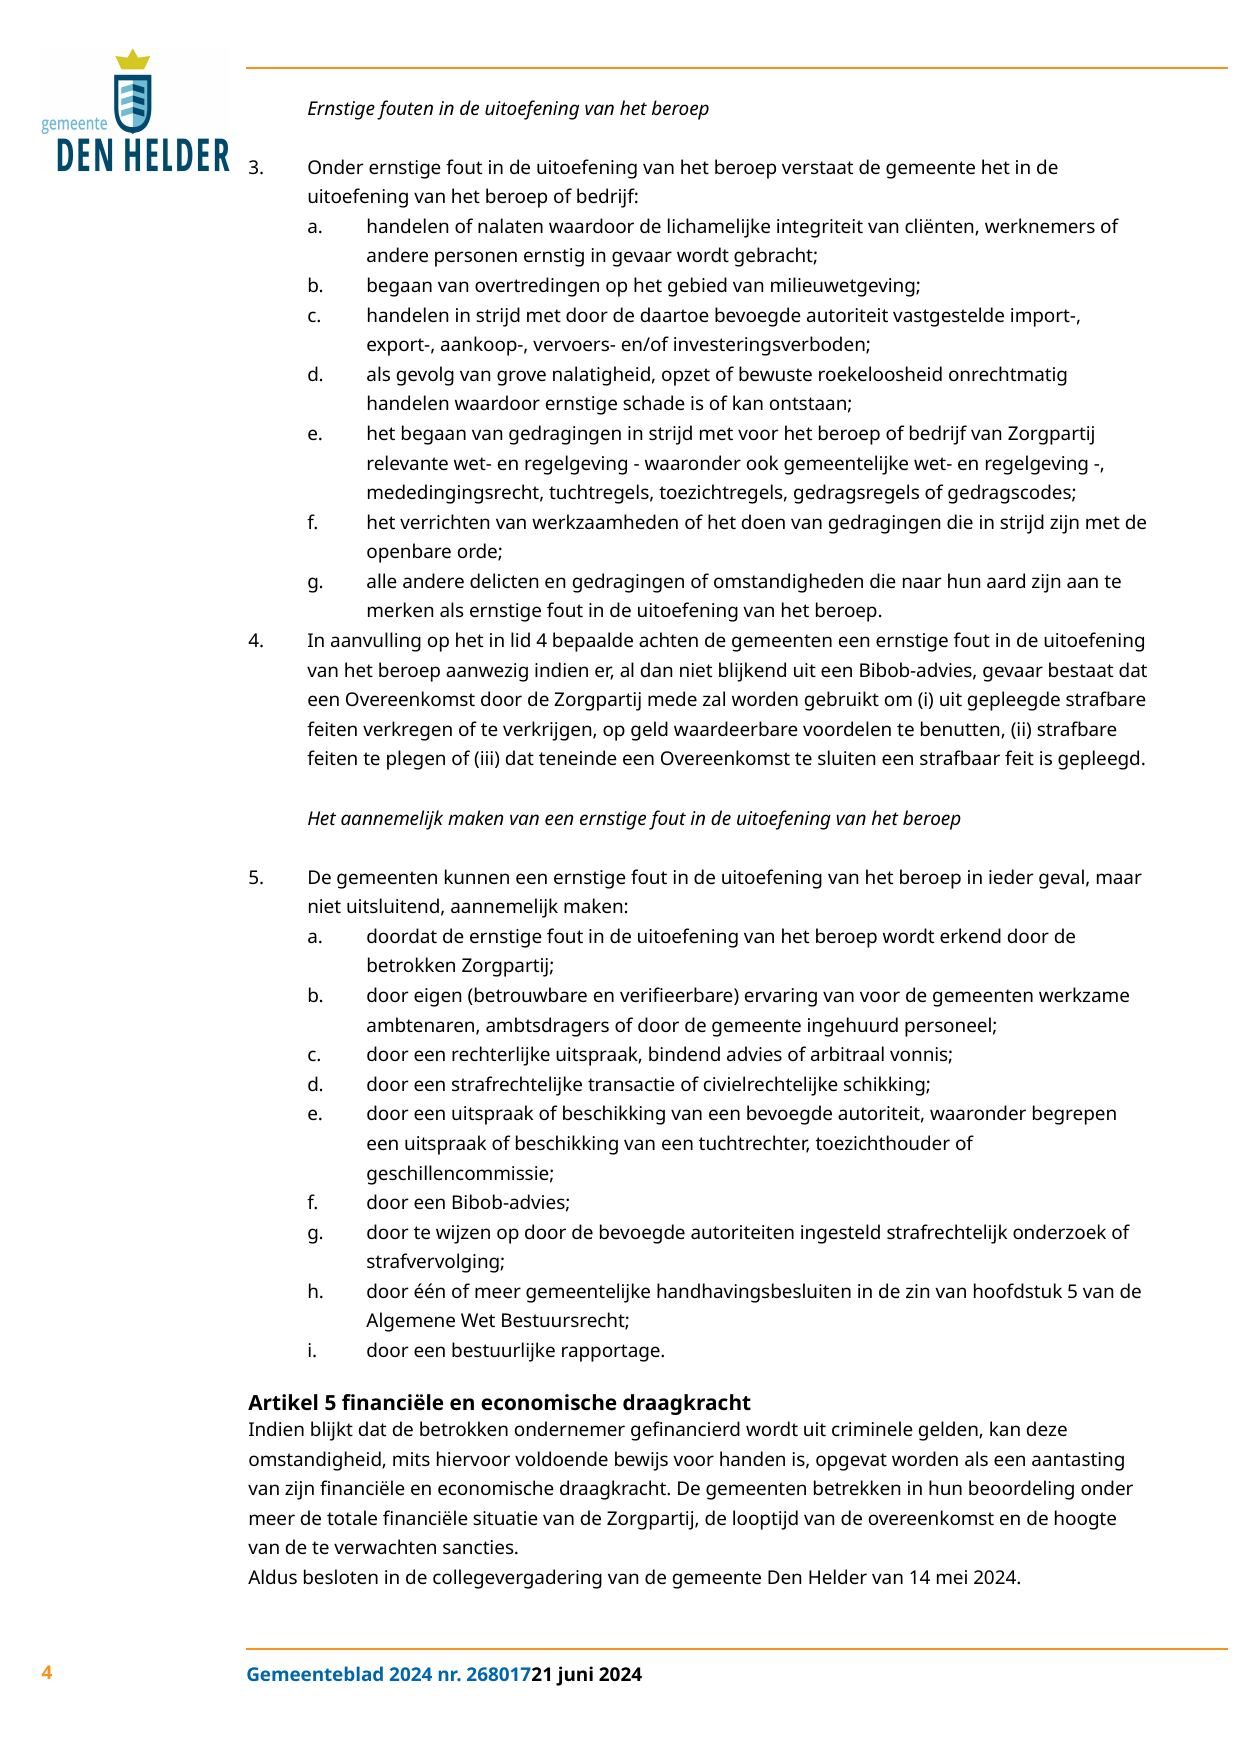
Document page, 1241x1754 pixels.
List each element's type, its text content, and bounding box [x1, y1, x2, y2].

list door een bestuurlijke rapportage. [307, 1337, 1152, 1363]
list door te wijzen op door de bevoegde autoriteiten ingesteld strafrechtelijk onderzoek of strafvervolging; [307, 1219, 1152, 1274]
list Onder ernstige fout in de uitoefening van het beroep verstaat de gemeente het in de uitoefening van het beroep of bedrijf: [248, 154, 1152, 209]
picture [182, 144, 187, 165]
list alle andere delicten en gedragingen of omstandigheden die naar hun aard zijn aan te merken als ernstige fout in de uitoefening van het beroep. [307, 568, 1152, 623]
picture [220, 160, 224, 172]
list als gevolg van grove nalatigheid, opzet of bewuste roekeloosheid onrechtmatig handelen waardoor ernstige schade is of kan ontstaan; [307, 361, 1152, 416]
list De gemeenten kunnen een ernstige fout in de uitoefening van het beroep in ieder geval, maar niet uitsluitend, aannemelijk maken: [248, 864, 1152, 919]
list het verrichten van werkzaamheden of het doen van gedragingen die in strijd zijn met de openbare orde; [307, 509, 1152, 564]
list door een strafrechtelijke transactie of civielrechtelijke schikking; [307, 1071, 1152, 1097]
list handelen in strijd met door de daartoe bevoegde autoriteit vastgestelde import-, export-, aankoop-, vervoers- en/of investeringsverboden; [307, 302, 1152, 357]
picture [41, 47, 231, 172]
list Ernstige fouten in de uitoefening van het beroep [248, 95, 1152, 121]
picture [130, 157, 135, 172]
list doordat de ernstige fout in de uitoefening van het beroep wordt erkend door de betrokken Zorgpartij; [307, 923, 1152, 978]
list door één of meer gemeentelijke handhavingsbesluiten in de zin van hoofdstuk 5 van de Algemene Wet Bestuursrecht; [307, 1278, 1152, 1333]
list In aanvulling op het in lid 4 bepaalde achten de gemeenten een ernstige fout in de uitoefening van het beroep aanwezig indien er, al dan niet blijkend uit een Bibob-advies, gevaar bestaat dat een Overeenkomst door de Zorgpartij mede zal worden gebruikt om (i) uit gepleegde strafbare feiten verkregen of te verkrijgen, op geld waardeerbare voordelen te benutten, (ii) strafbare feiten te plegen of (iii) dat teneinde een Overeenkomst te sluiten een strafbaar feit is gepleegd. [248, 627, 1152, 771]
list begaan van overtredingen op het gebied van milieuwetgeving; [307, 272, 1152, 298]
list door een Bibob-advies; [307, 1189, 1152, 1215]
picture [100, 154, 106, 172]
text Artikel 5 financiële en economische draagkracht [248, 1388, 1152, 1416]
list Het aannemelijk maken van een ernstige fout in de uitoefening van het beroep [248, 805, 1152, 831]
list door eigen (betrouwbare en verifieerbare) ervaring van voor de gemeenten werkzame ambtenaren, ambtsdragers of door de gemeente ingehuurd personeel; [307, 982, 1152, 1038]
list handelen of nalaten waardoor de lichamelijke integriteit van cliënten, werknemers of andere personen ernstig in gevaar wordt gebracht; [307, 213, 1152, 268]
text Indien blijkt dat de betrokken ondernemer gefinancierd wordt uit criminele gelden, kan deze omstandigheid, mits hiervoor voldoende bewijs voor handen is, opgevat worden als een aantasting van zijn financiële en economische draagkracht. De gemeenten betrekken in hun beoordeling onder meer de totale financiële situatie van de Zorgpartij, de looptijd van de overeenkomst en de hoogte van de te verwachten sancties. [248, 1416, 1152, 1560]
picture [63, 144, 68, 165]
list door een rechterlijke uitspraak, bindend advies of arbitraal vonnis; [307, 1041, 1152, 1067]
text Aldus besloten in de collegevergadering van de gemeente Den Helder van 14 mei 2024. [248, 1564, 1152, 1590]
list het begaan van gedragingen in strijd met voor het beroep of bedrijf van Zorgpartij relevante wet- en regelgeving - waaronder ook gemeentelijke wet- en regelgeving -, mededingingsrecht, tuchtregels, toezichtregels, gedragsregels of gedragscodes; [307, 420, 1152, 505]
list door een uitspraak of beschikking van een bevoegde autoriteit, waaronder begrepen een uitspraak of beschikking van een tuchtrechter, toezichthouder of geschillencommissie; [307, 1101, 1152, 1186]
